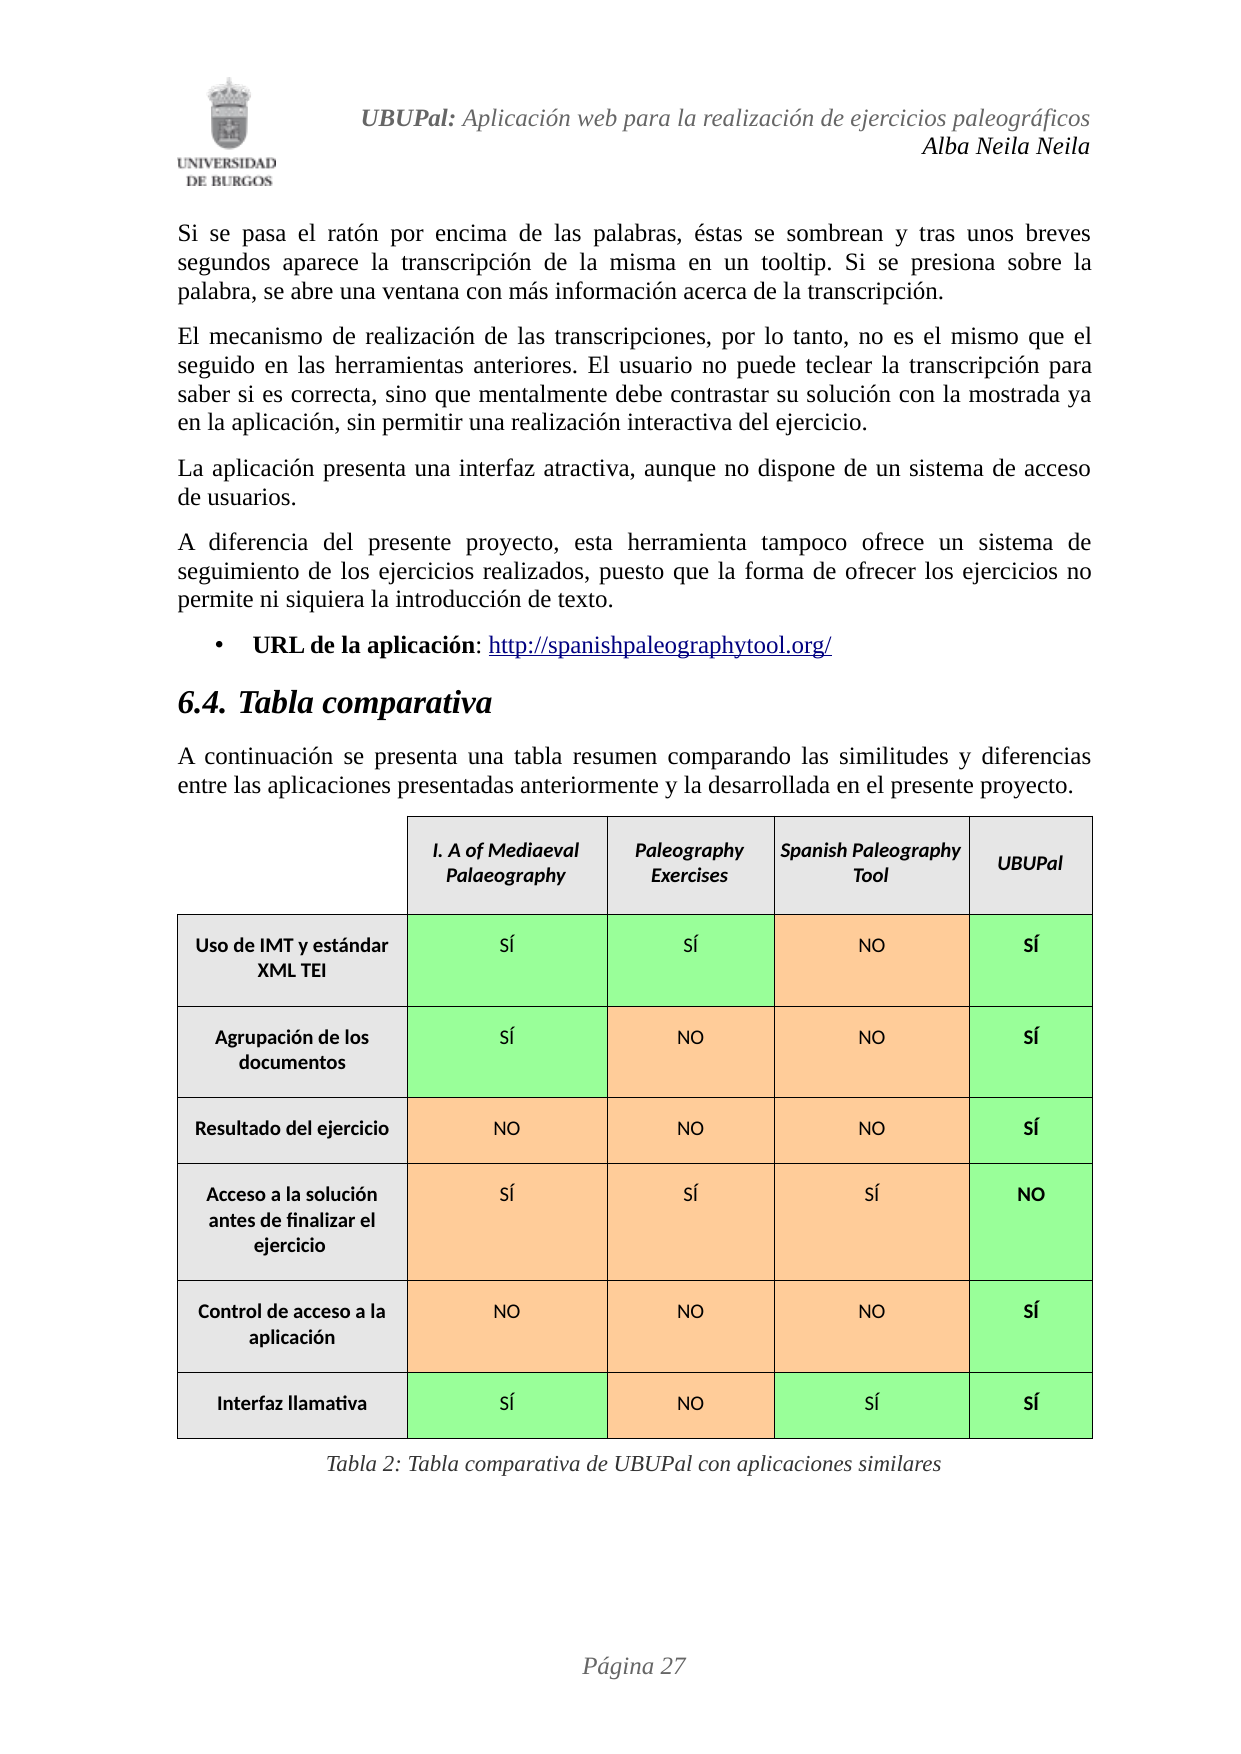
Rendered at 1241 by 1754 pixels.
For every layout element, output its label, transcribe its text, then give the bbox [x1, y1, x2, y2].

table_header UBUPal [970, 817, 1092, 914]
table_cell SÍ [775, 1164, 969, 1280]
text La aplicación presenta una interfaz atractiva, aunque no dispone de un sistema de acceso de usuarios. [177, 453, 1092, 510]
table_cell SÍ [608, 1164, 774, 1280]
table_cell NO [775, 1098, 969, 1163]
text Si se pasa el ratón por encima de las palabras, éstas se sombrean y tras unos breves segundos aparece la transcripción de la misma en un tooltip. Si se presiona sobre la palabra, se abre una ventana con más información acerca de la transcripción. [177, 218, 1092, 304]
table_header Spanish Paleography Tool [775, 817, 969, 914]
table_cell SÍ [970, 1373, 1092, 1438]
table_cell SÍ [970, 915, 1092, 1006]
table_cell SÍ [970, 1098, 1092, 1163]
table_cell NO [775, 1007, 969, 1097]
table_cell SÍ [408, 915, 607, 1006]
list URL de la aplicación: http://spanishpaleographytool.org/ [215, 630, 1092, 659]
picture [177, 77, 276, 186]
table_cell Control de acceso a la aplicación [178, 1281, 407, 1372]
table_cell NO [970, 1164, 1092, 1280]
table_cell NO [408, 1281, 607, 1372]
text A continuación se presenta una tabla resumen comparando las similitudes y diferencias entre las aplicaciones presentadas anteriormente y la desarrollada en el presente proyecto. [177, 741, 1092, 799]
table_cell SÍ [408, 1007, 607, 1097]
table_header Paleography Exercises [608, 817, 774, 914]
table_cell NO [608, 1373, 774, 1438]
table_cell NO [608, 1098, 774, 1163]
text El mecanismo de realización de las transcripciones, por lo tanto, no es el mismo que el seguido en las herramientas anteriores. El usuario no puede teclear la transcripción para saber si es correcta, sino que mentalmente debe contrastar su solución con la mostrada ya en la aplicación, sin permitir una realización interactiva del ejercicio. [177, 321, 1092, 436]
table_cell NO [608, 1007, 774, 1097]
table_cell Uso de IMT y estándar XML TEI [178, 915, 407, 1006]
table_cell NO [775, 915, 969, 1006]
table_cell SÍ [408, 1164, 607, 1280]
table_cell Resultado del ejercicio [178, 1098, 407, 1163]
table_cell NO [408, 1098, 607, 1163]
table_cell SÍ [408, 1373, 607, 1438]
table_cell SÍ [970, 1281, 1092, 1372]
table_cell SÍ [608, 915, 774, 1006]
table_cell Acceso a la solución antes de finalizar el ejercicio [178, 1164, 407, 1280]
text A diferencia del presente proyecto, esta herramienta tampoco ofrece un sistema de seguimiento de los ejercicios realizados, puesto que la forma de ofrecer los ejercicios no permite ni siquiera la introducción de texto. [177, 527, 1092, 613]
table_cell NO [608, 1281, 774, 1372]
table_cell Interfaz llamativa [178, 1373, 407, 1438]
table_cell Agrupación de los documentos [178, 1007, 407, 1097]
text Tabla 2: Tabla comparativa de UBUPal con aplicaciones similares [177, 1451, 1092, 1477]
table_cell SÍ [970, 1007, 1092, 1097]
subtitle Tabla comparativa [177, 682, 1092, 721]
table_cell NO [775, 1281, 969, 1372]
table_cell SÍ [775, 1373, 969, 1438]
table_header [177, 816, 407, 914]
table_header I. A of Mediaeval Palaeography [408, 817, 607, 914]
